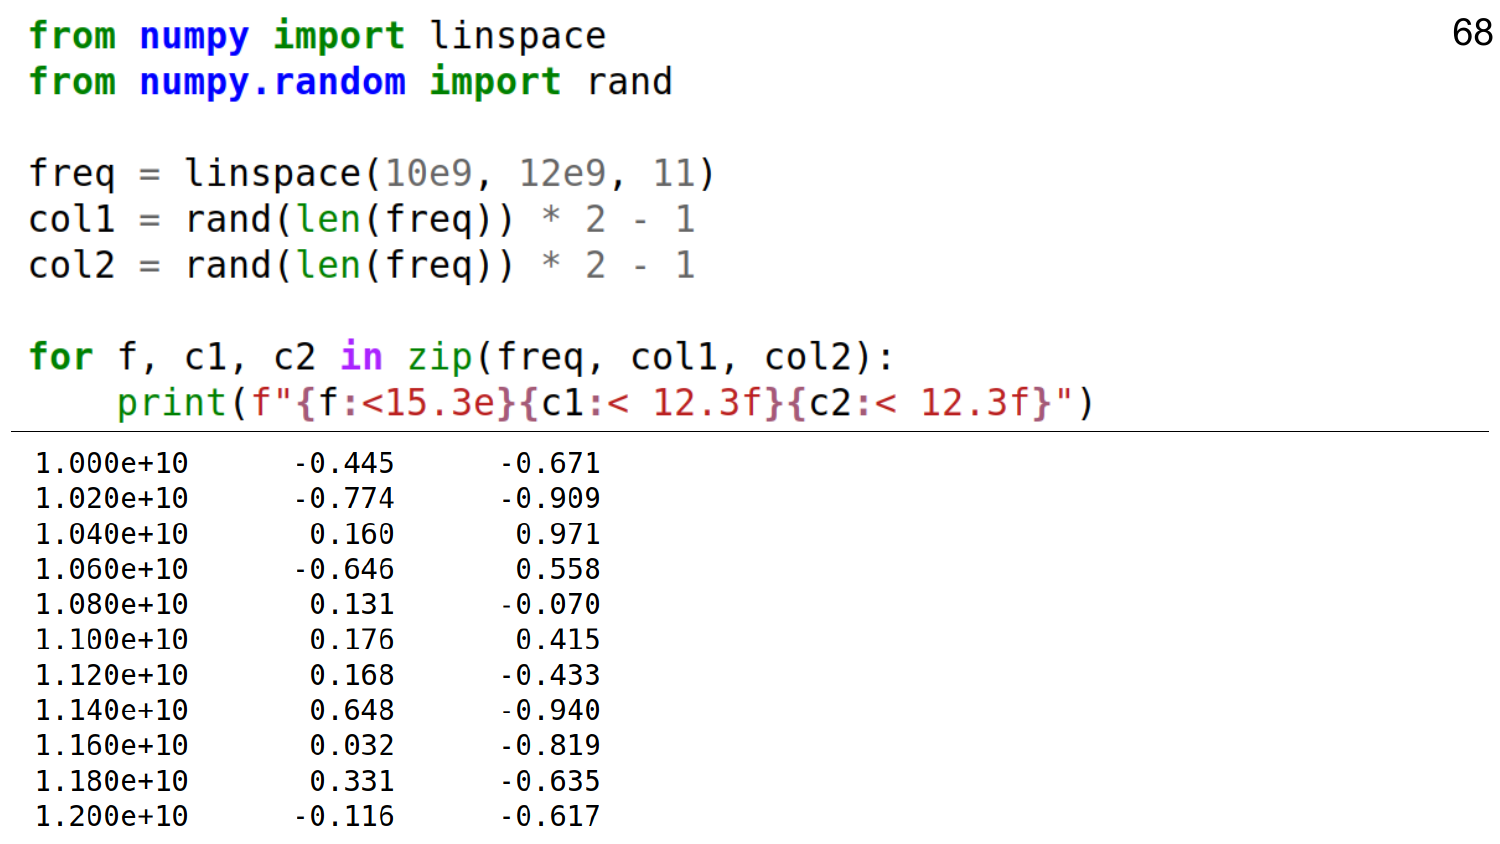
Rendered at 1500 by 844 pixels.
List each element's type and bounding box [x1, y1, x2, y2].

picture [17, 10, 1099, 431]
picture [26, 441, 611, 836]
picture [17, 432, 1099, 439]
